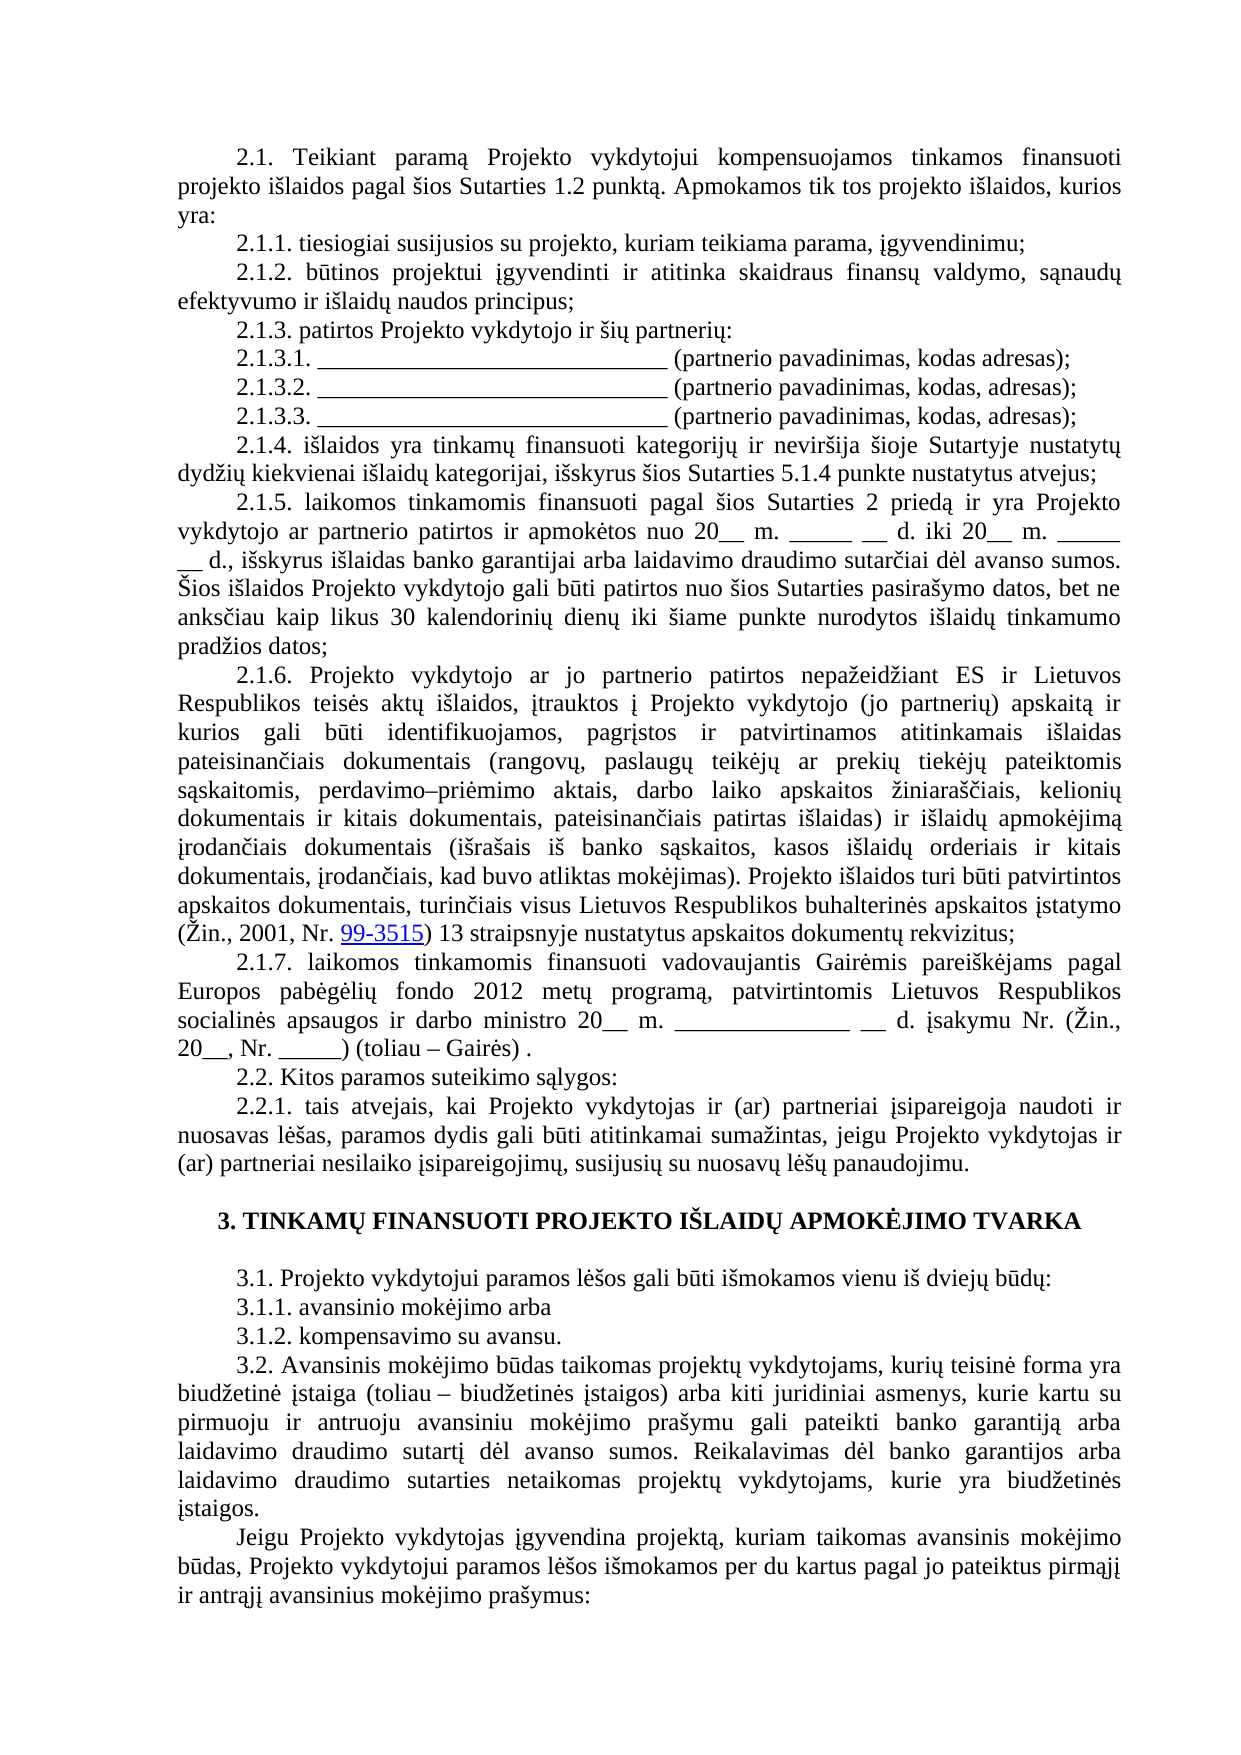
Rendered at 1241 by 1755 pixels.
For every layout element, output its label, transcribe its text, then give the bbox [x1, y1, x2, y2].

text 2.1.1. tiesiogiai susijusios su projekto, kuriam teikiama parama, įgyvendinimu; [177, 228, 1122, 257]
text 2.1.5. laikomos tinkamomis finansuoti pagal šios Sutarties 2 priedą ir yra Projekto vykdytojo ar partnerio patirtos ir apmokėtos nuo 20__ m. _____ __ d. iki 20__ m. _____ __ d., išskyrus išlaidas banko garantijai arba laidavimo draudimo sutarčiai dėl avanso sumos. Šios išlaidos Projekto vykdytojo gali būti patirtos nuo šios Sutarties pasirašymo datos, bet ne anksčiau kaip likus 30 kalendorinių dienų iki šiame punkte nurodytos išlaidų tinkamumo pradžios datos; [177, 487, 1122, 660]
text Jeigu Projekto vykdytojas įgyvendina projektą, kuriam taikomas avansinis mokėjimo būdas, Projekto vykdytojui paramos lėšos išmokamos per du kartus pagal jo pateiktus pirmąjį ir antrąjį avansinius mokėjimo prašymus: [177, 1522, 1122, 1608]
text 2.1.6. Projekto vykdytojo ar jo partnerio patirtos nepažeidžiant ES ir Lietuvos Respublikos teisės aktų išlaidos, įtrauktos į Projekto vykdytojo (jo partnerių) apskaitą ir kurios gali būti identifikuojamos, pagrįstos ir patvirtinamos atitinkamais išlaidas pateisinančiais dokumentais (rangovų, paslaugų teikėjų ar prekių tiekėjų pateiktomis sąskaitomis, perdavimo–priėmimo aktais, darbo laiko apskaitos žiniaraščiais, kelionių dokumentais ir kitais dokumentais, pateisinančiais patirtas išlaidas) ir išlaidų apmokėjimą įrodančiais dokumentais (išrašais iš banko sąskaitos, kasos išlaidų orderiais ir kitais dokumentais, įrodančiais, kad buvo atliktas mokėjimas). Projekto išlaidos turi būti patvirtintos apskaitos dokumentais, turinčiais visus Lietuvos Respublikos buhalterinės apskaitos įstatymo (Žin., 2001, Nr. 99-3515) 13 straipsnyje nustatytus apskaitos dokumentų rekvizitus; [177, 660, 1122, 947]
text 2.1. Teikiant paramą Projekto vykdytojui kompensuojamos tinkamos finansuoti projekto išlaidos pagal šios Sutarties 1.2 punktą. Apmokamos tik tos projekto išlaidos, kurios yra: [177, 142, 1122, 228]
text 2.1.7. laikomos tinkamomis finansuoti vadovaujantis Gairėmis pareiškėjams pagal Europos pabėgėlių fondo 2012 metų programą, patvirtintomis Lietuvos Respublikos socialinės apsaugos ir darbo ministro 20__ m. ______________ __ d. įsakymu Nr. (Žin., 20__, Nr. _____) (toliau – Gairės) . [177, 947, 1122, 1062]
text 2.2.1. tais atvejais, kai Projekto vykdytojas ir (ar) partneriai įsipareigoja naudoti ir nuosavas lėšas, paramos dydis gali būti atitinkamai sumažintas, jeigu Projekto vykdytojas ir (ar) partneriai nesilaiko įsipareigojimų, susijusių su nuosavų lėšų panaudojimu. [177, 1091, 1122, 1177]
text 2.1.3. patirtos Projekto vykdytojo ir šių partnerių: [177, 315, 1122, 343]
text 2.1.4. išlaidos yra tinkamų finansuoti kategorijų ir neviršija šioje Sutartyje nustatytų dydžių kiekvienai išlaidų kategorijai, išskyrus šios Sutarties 5.1.4 punkte nustatytus atvejus; [177, 430, 1122, 487]
text 2.2. Kitos paramos suteikimo sąlygos: [177, 1062, 1122, 1091]
text 3. TINKAMŲ FINANSUOTI PROJEKTO IŠLAIDŲ APMOKĖJIMO TVARKA [177, 1206, 1122, 1235]
text 2.1.3.3. ____________________________ (partnerio pavadinimas, kodas, adresas); [177, 401, 1122, 430]
text 3.1.2. kompensavimo su avansu. [177, 1321, 1122, 1350]
text 3.1.1. avansinio mokėjimo arba [177, 1292, 1122, 1321]
text 3.1. Projekto vykdytojui paramos lėšos gali būti išmokamos vienu iš dviejų būdų: [177, 1263, 1122, 1292]
text 2.1.2. būtinos projektui įgyvendinti ir atitinka skaidraus finansų valdymo, sąnaudų efektyvumo ir išlaidų naudos principus; [177, 257, 1122, 315]
text 3.2. Avansinis mokėjimo būdas taikomas projektų vykdytojams, kurių teisinė forma yra biudžetinė įstaiga (toliau – biudžetinės įstaigos) arba kiti juridiniai asmenys, kurie kartu su pirmuoju ir antruoju avansiniu mokėjimo prašymu gali pateikti banko garantiją arba laidavimo draudimo sutartį dėl avanso sumos. Reikalavimas dėl banko garantijos arba laidavimo draudimo sutarties netaikomas projektų vykdytojams, kurie yra biudžetinės įstaigos. [177, 1350, 1122, 1522]
text 2.1.3.1. ____________________________ (partnerio pavadinimas, kodas adresas); [177, 343, 1122, 372]
text 2.1.3.2. ____________________________ (partnerio pavadinimas, kodas, adresas); [177, 372, 1122, 401]
